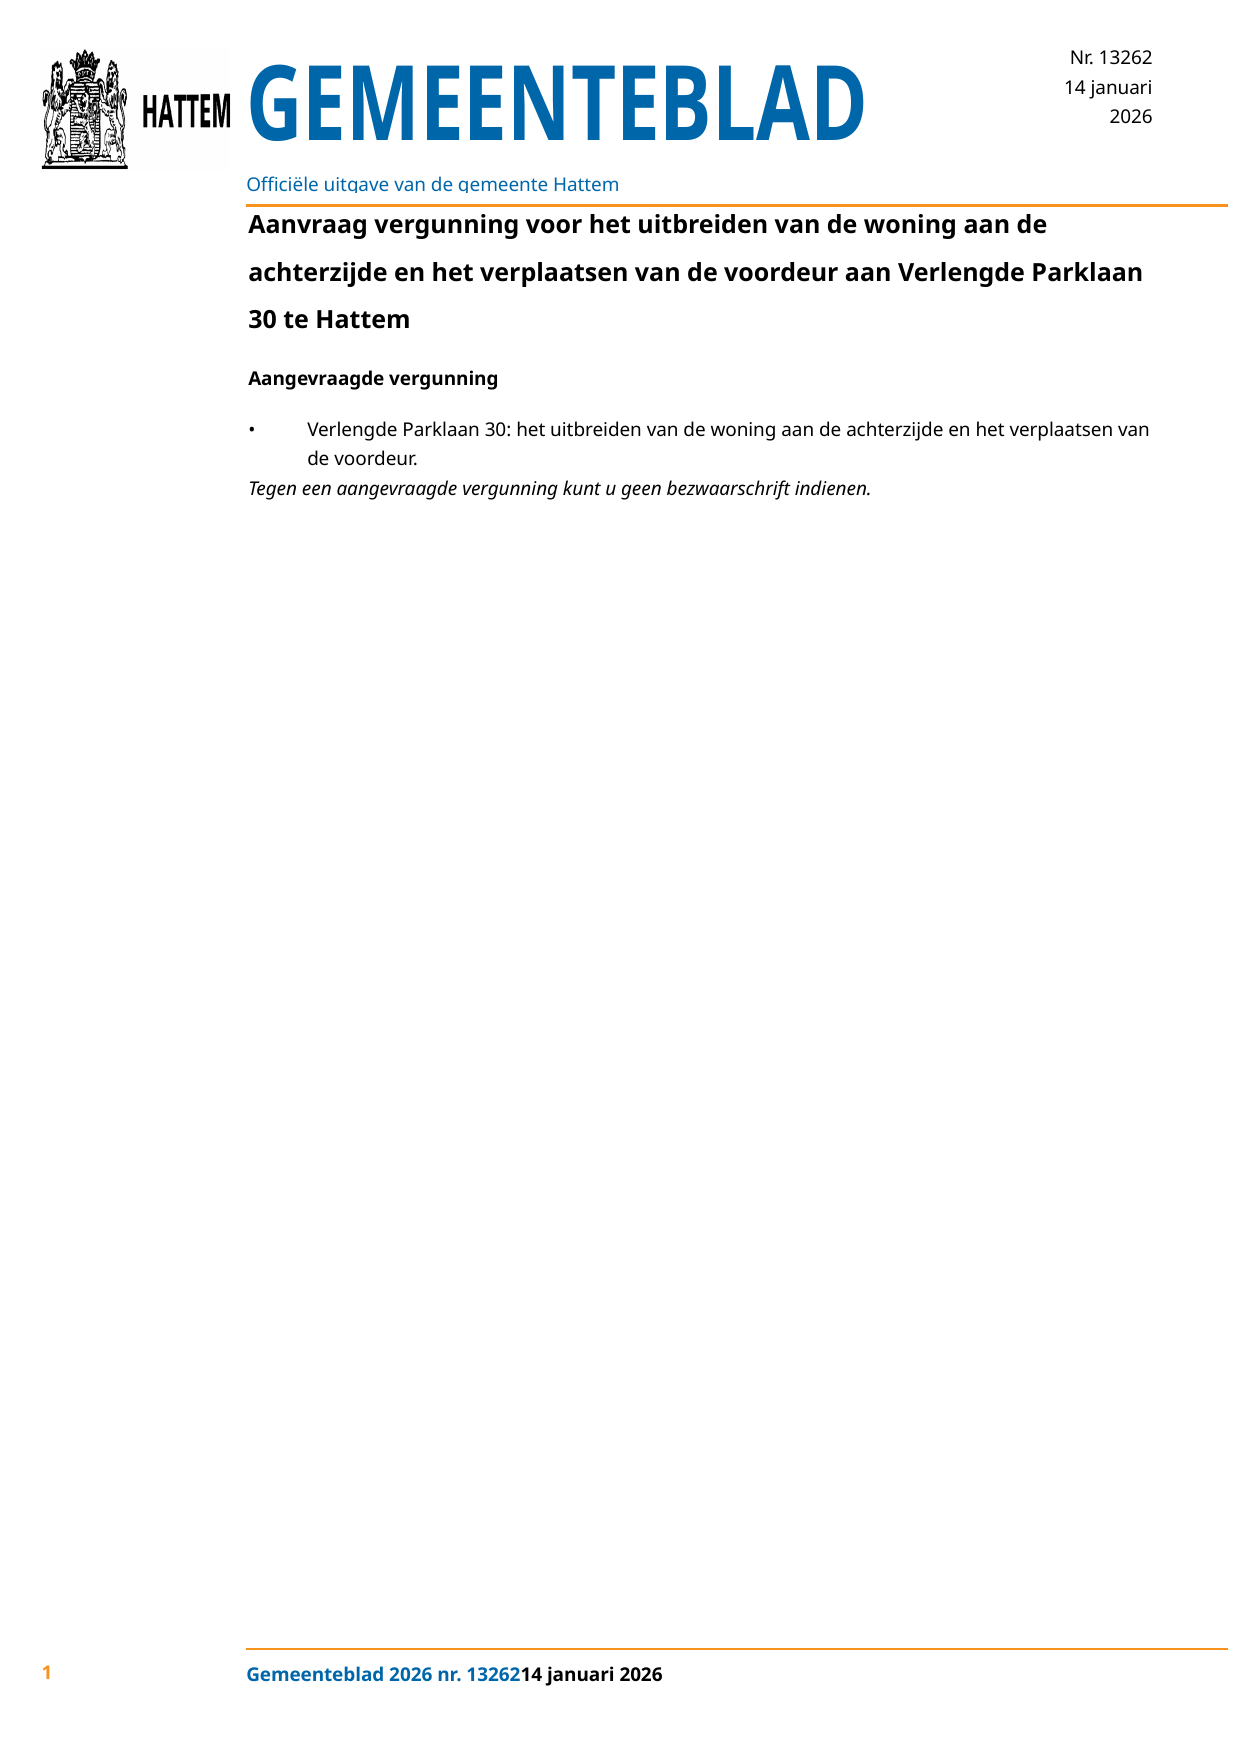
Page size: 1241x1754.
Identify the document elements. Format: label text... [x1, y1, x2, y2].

picture [41, 47, 231, 172]
text Tegen een aangevraagde vergunning kunt u geen bezwaarschrift indienen. [248, 475, 1152, 501]
text Aanvraag vergunning voor het uitbreiden van de woning aan de achterzijde en het verplaatsen van de voordeur aan Verlengde Parklaan 30 te Hattem [248, 207, 1152, 336]
list Verlengde Parklaan 30: het uitbreiden van de woning aan de achterzijde en het verplaatsen van de voordeur. [248, 416, 1152, 471]
text Aangevraagde vergunning [248, 366, 1152, 391]
